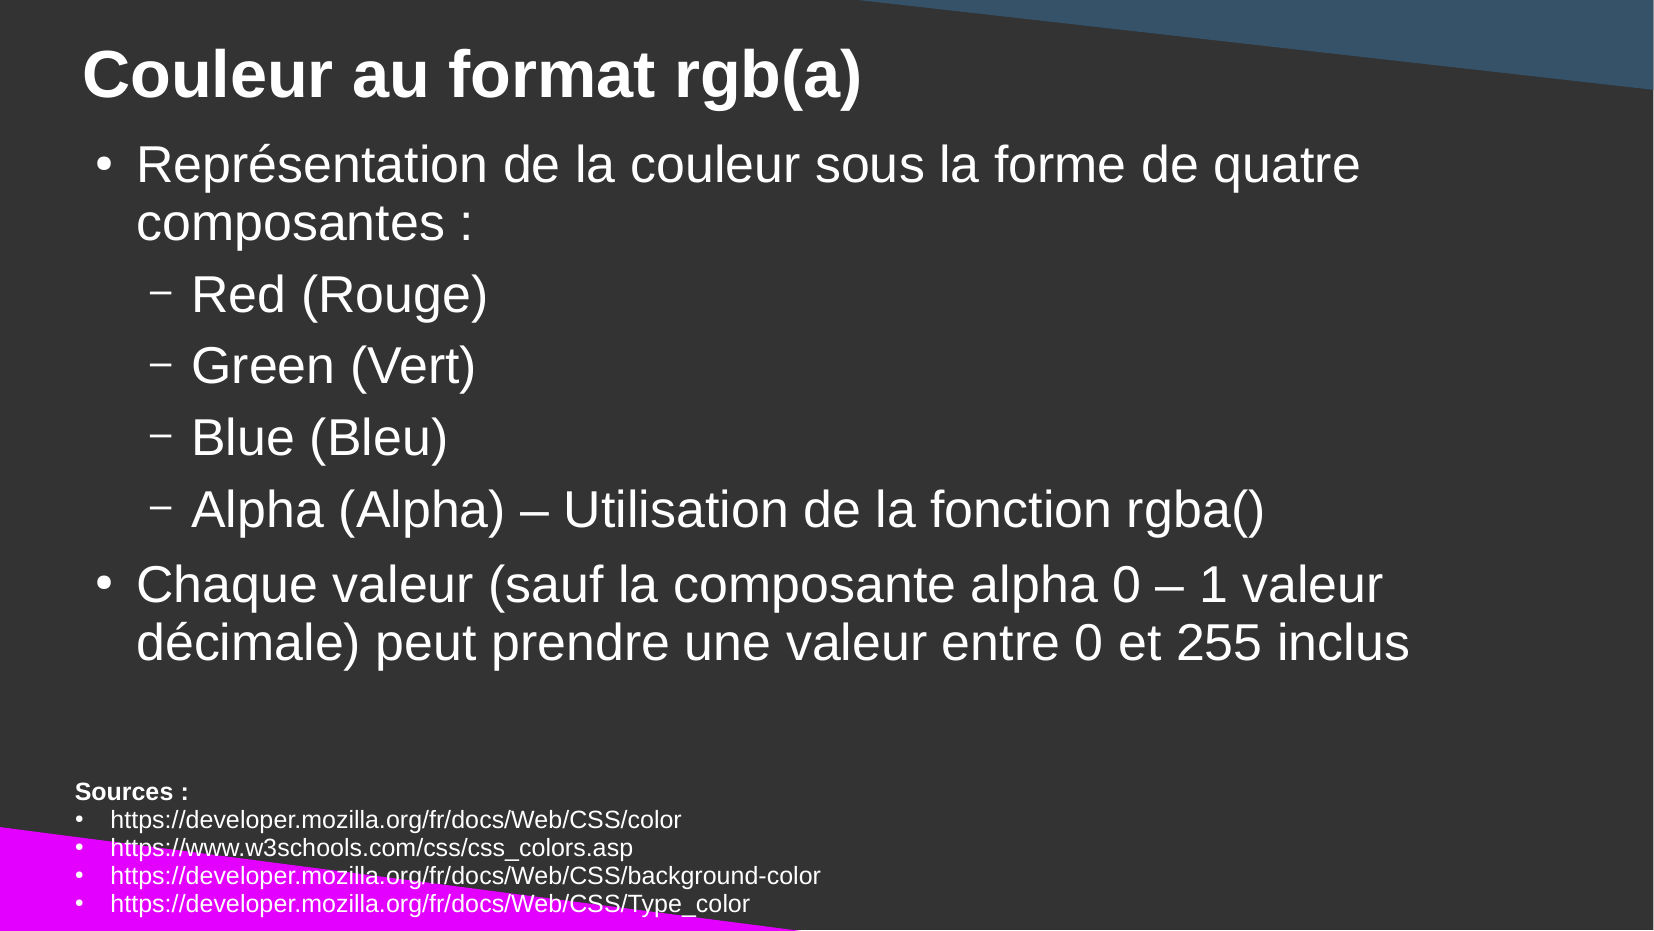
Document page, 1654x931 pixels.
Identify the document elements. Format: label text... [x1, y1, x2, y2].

list Représentation de la couleur sous la forme de quatre composantes : Red (Rouge) Green (Vert) Blue (Bleu) Alpha (Alpha) – Utilisation de la fonction rgba() Chaque valeur (sauf la composante alpha 0 – 1 valeur décimale) peut prendre une valeur entre 0 et 255 inclus [80, 135, 1605, 674]
text_box Sources : https://developer.mozilla.org/fr/docs/Web/CSS/color https://www.w3schools.com/css/css_colors.asp https://developer.mozilla.org/fr/docs/Web/CSS/background-color https://developer.mozilla.org/fr/docs/Web/CSS/Type_color [60, 770, 1546, 926]
text_box [0, 827, 801, 931]
text_box [858, 0, 1654, 90]
title Couleur au format rgb(a) [82, 37, 1571, 122]
